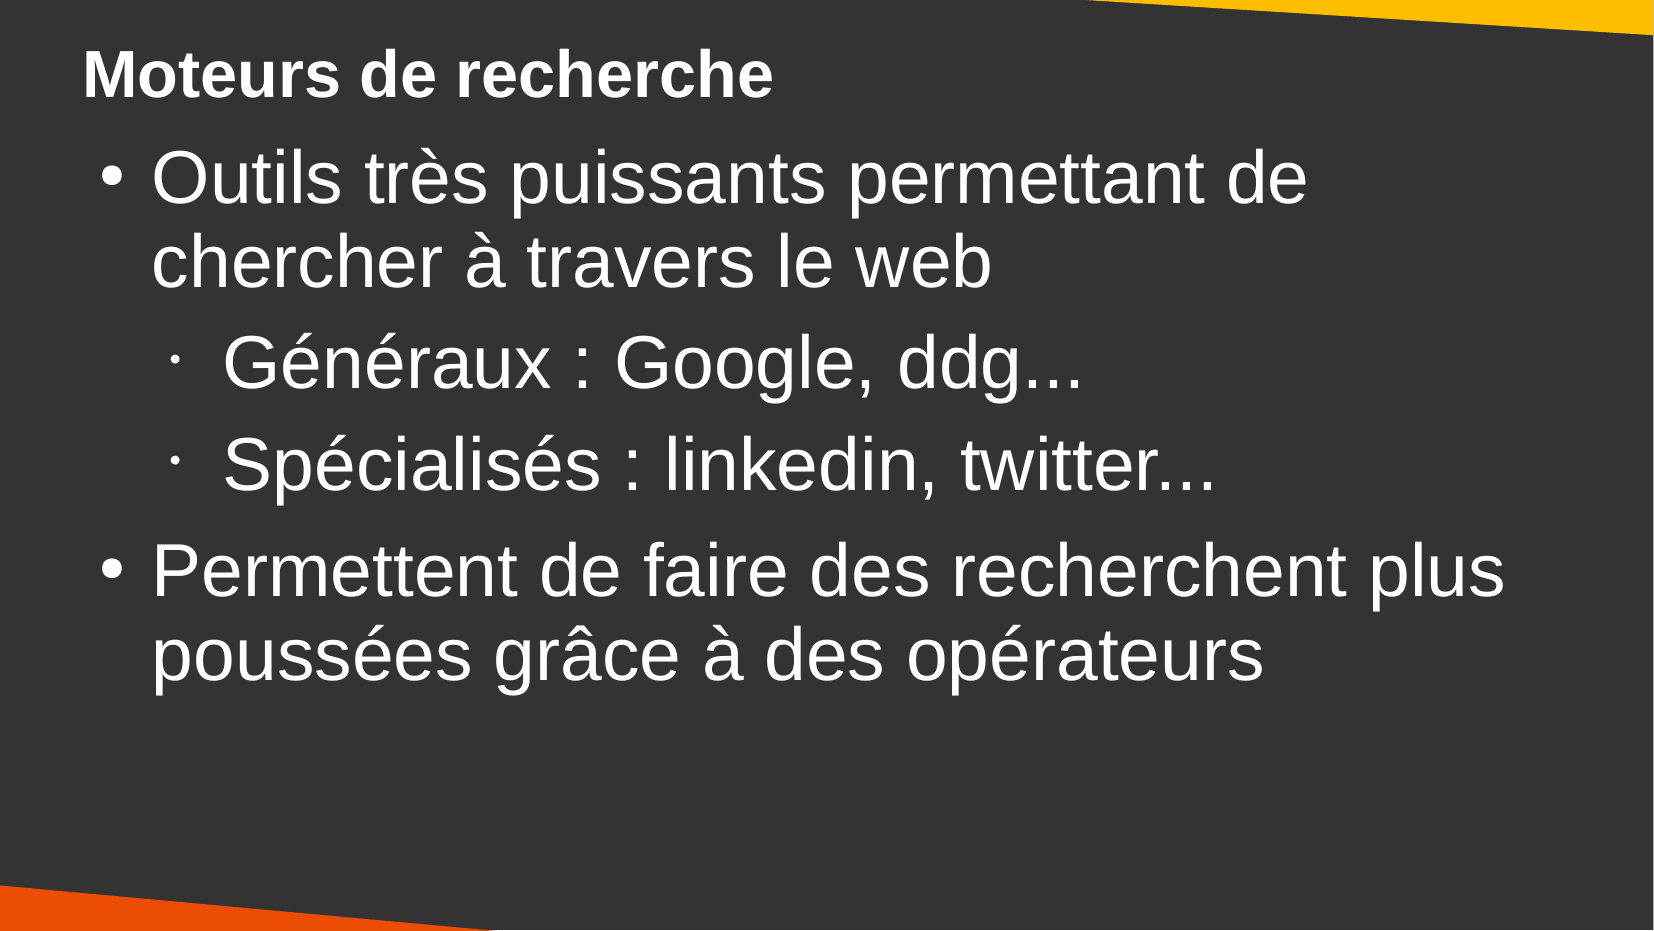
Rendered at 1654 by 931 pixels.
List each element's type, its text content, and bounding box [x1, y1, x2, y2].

text_box [1085, 0, 1654, 36]
list Outils très puissants permettant de chercher à travers le web Généraux : Google, ddg... Spécialisés : linkedin, twitter... Permettent de faire des recherchent plus poussées grâce à des opérateurs [80, 135, 1560, 762]
title Moteurs de recherche [82, 37, 1571, 122]
text_box [0, 885, 498, 931]
